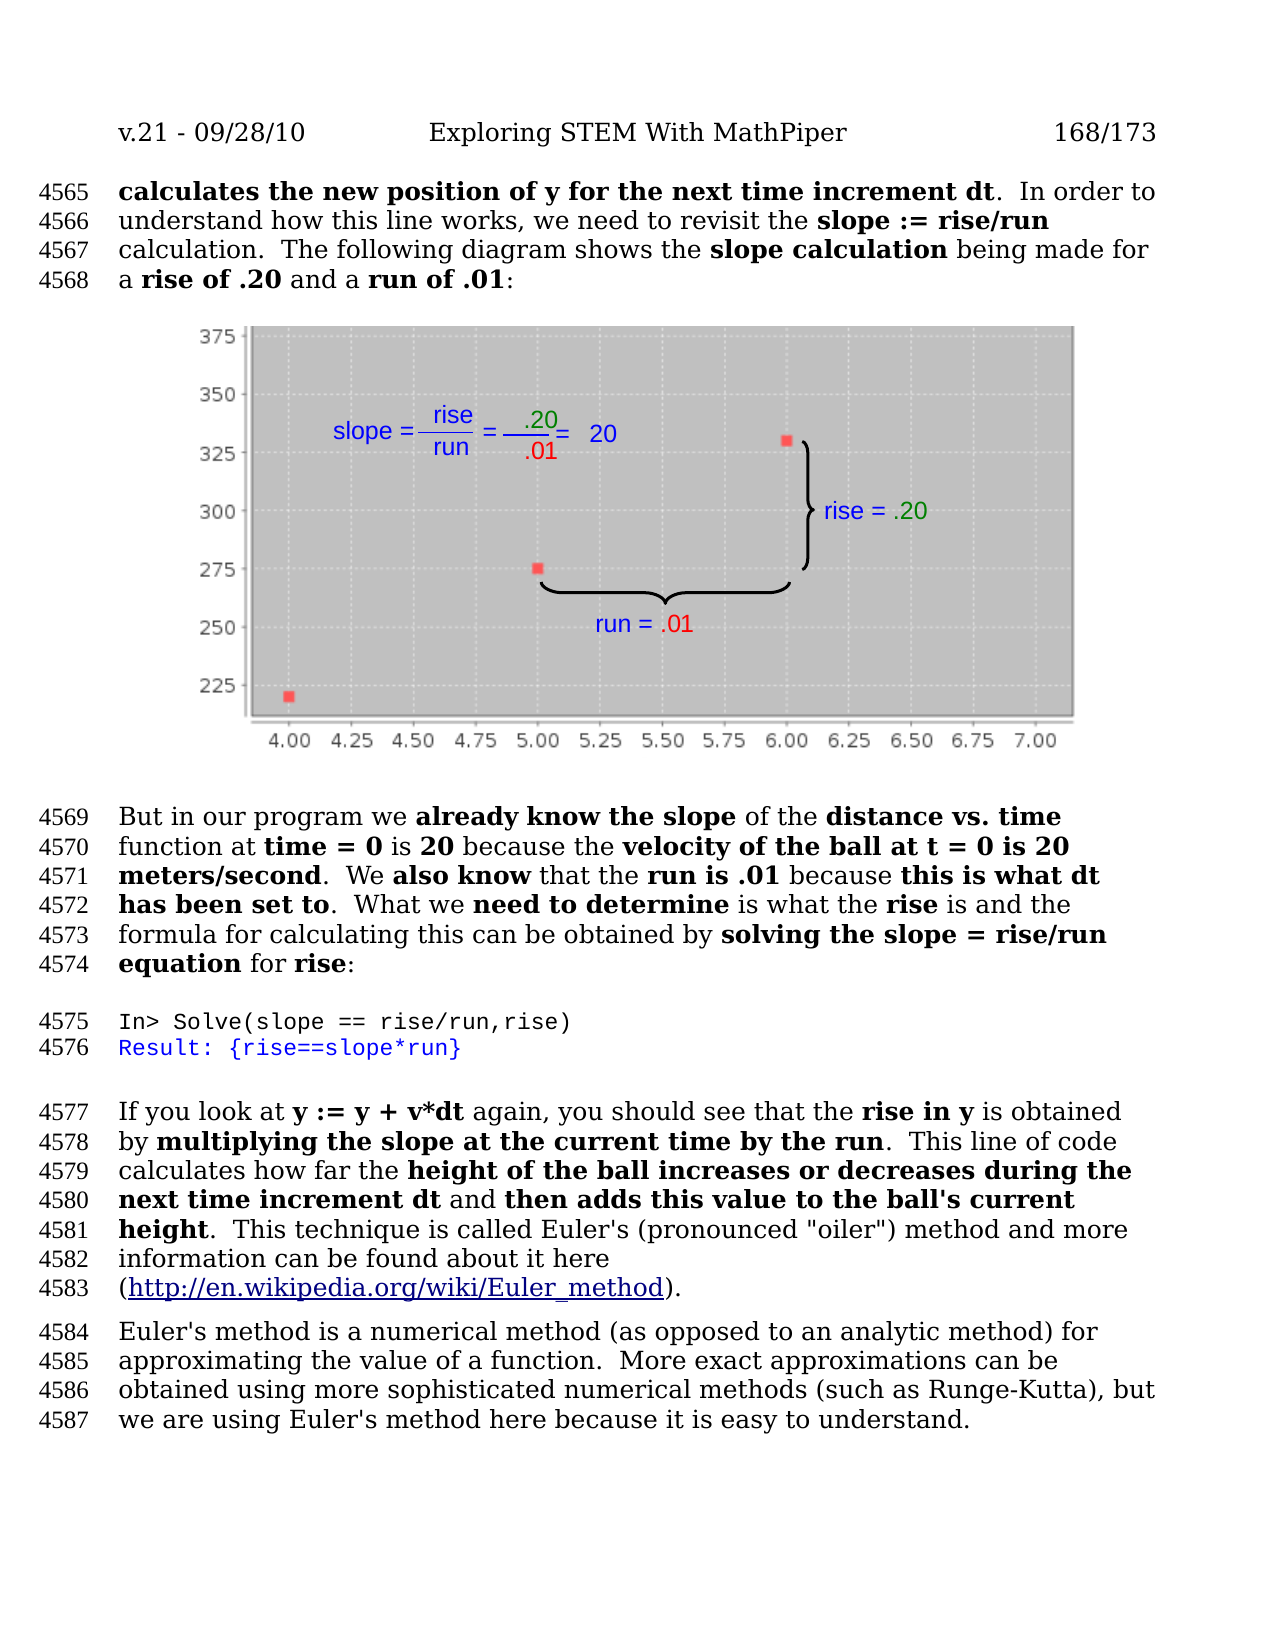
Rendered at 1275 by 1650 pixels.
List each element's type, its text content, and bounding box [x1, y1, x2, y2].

text Result: {rise==slope*run} [118, 1036, 1157, 1062]
text Euler's method is a numerical method (as opposed to an analytic method) for approximating the value of a function. More exact approximations can be obtained using more sophisticated numerical methods (such as Runge-Kutta), but we are using Euler's method here because it is easy to understand. [118, 1317, 1157, 1434]
text In> Solve(slope == rise/run,rise) [118, 1010, 1157, 1036]
text But in our program we already know the slope of the distance vs. time function at time = 0 is 20 because the velocity of the ball at t = 0 is 20 meters/second. We also know that the run is .01 because this is what dt has been set to. What we need to determine is what the rise is and the formula for calculating this can be obtained by solving the slope = rise/run equation for rise: [118, 802, 1157, 978]
text If you look at y := y + v*dt again, you should see that the rise in y is obtained by multiplying the slope at the current time by the run. This line of code calculates how far the height of the ball increases or decreases during the next time increment dt and then adds this value to the ball's current height. This technique is called Euler's (pronounced "oiler") method and more information can be found about it here (http://en.wikipedia.org/wiki/Euler_method). [118, 1097, 1157, 1302]
text calculates the new position of y for the next time increment dt. In order to understand how this line works, we need to revisit the slope := rise/run calculation. The following diagram shows the slope calculation being made for a rise of .20 and a run of .01: [118, 177, 1157, 294]
